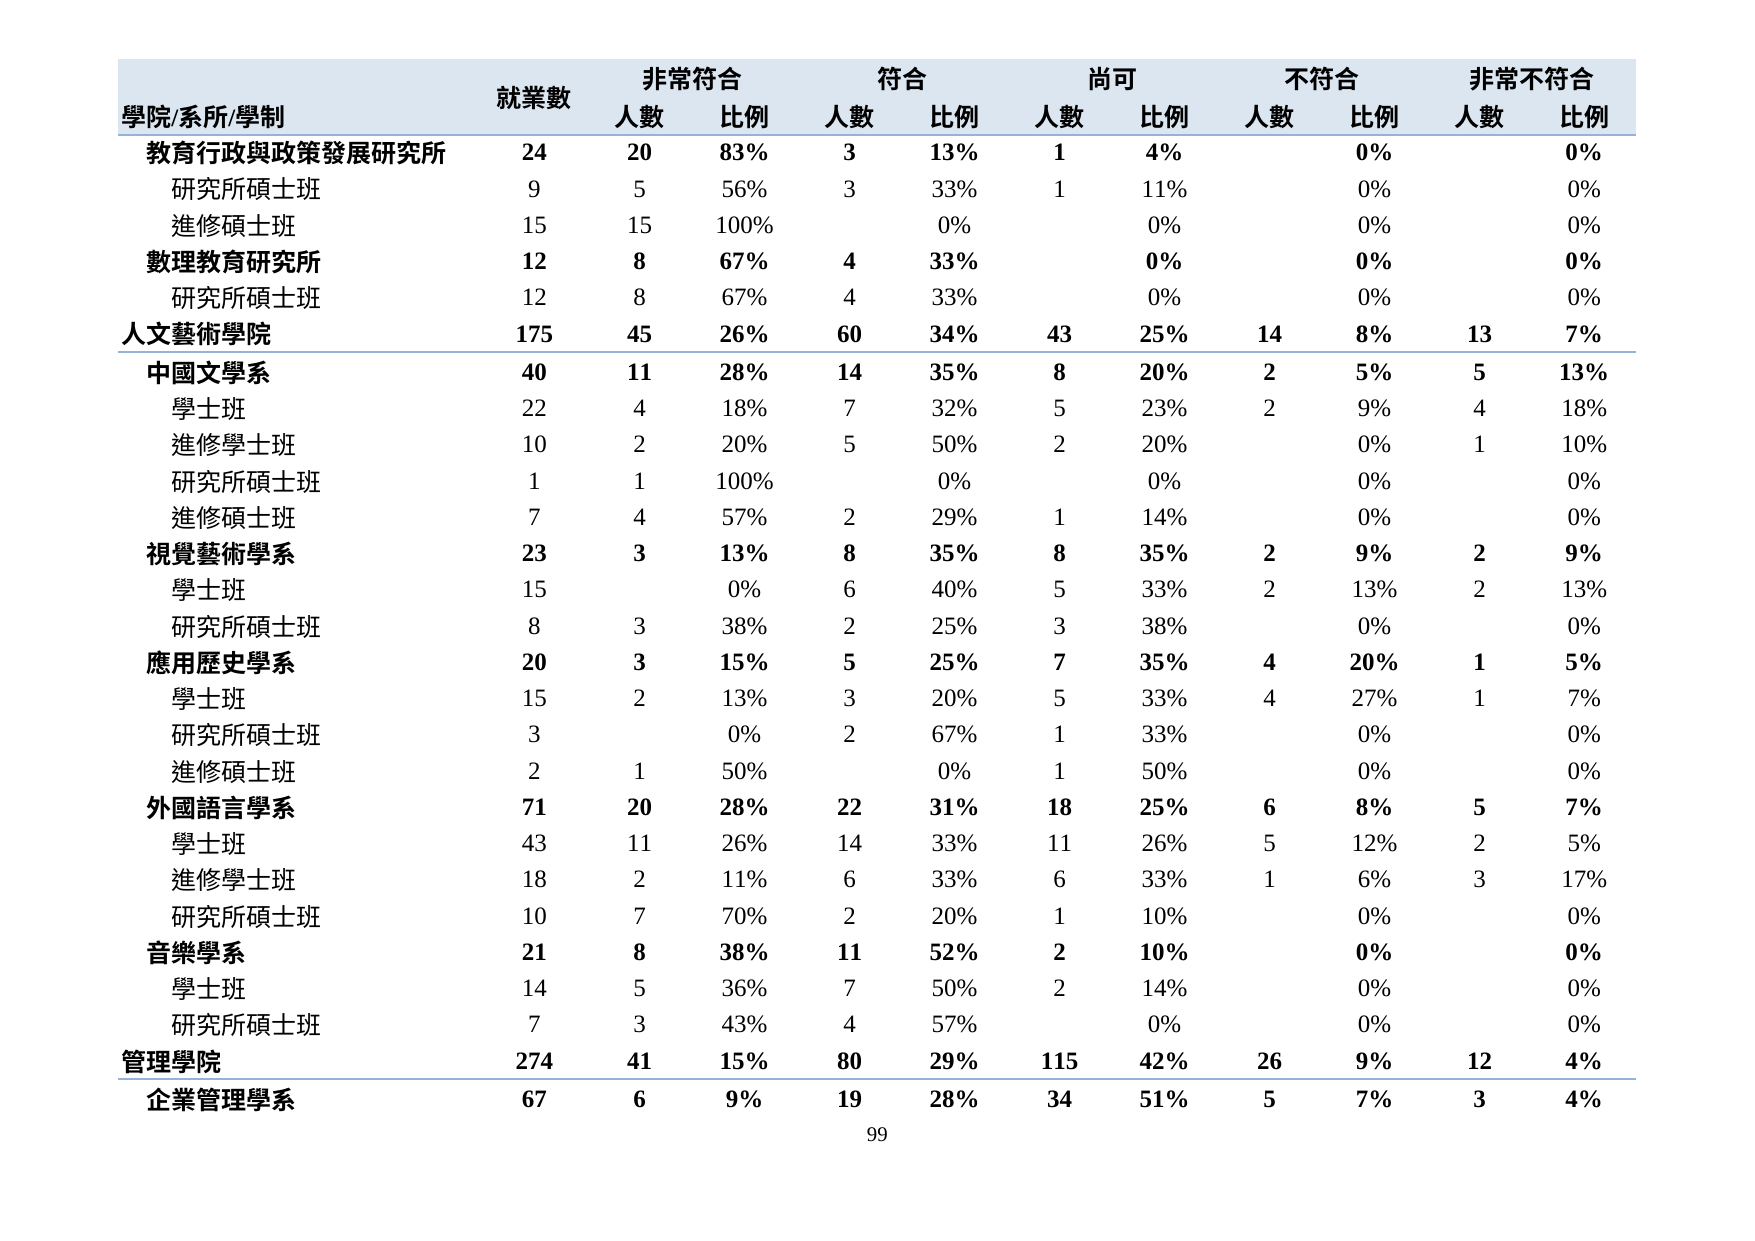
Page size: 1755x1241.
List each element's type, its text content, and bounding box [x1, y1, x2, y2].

table_cell 34 [1007, 1080, 1112, 1117]
table_cell 0% [1112, 279, 1217, 315]
table_cell 8 [587, 243, 692, 279]
table_cell 5 [797, 426, 902, 462]
table_cell 12 [482, 243, 587, 279]
table_cell 18 [1007, 788, 1112, 824]
table_cell 0% [1532, 498, 1636, 534]
table_cell 3 [797, 170, 902, 206]
table_cell 9 [482, 170, 587, 206]
table_cell 26 [1217, 1042, 1322, 1078]
table_cell 2 [797, 716, 902, 752]
table_cell [1217, 607, 1322, 643]
table_cell 11 [587, 825, 692, 861]
table_cell 26% [692, 825, 797, 861]
table_cell 9% [1322, 1042, 1427, 1078]
table_cell 外國語言學系 [118, 788, 482, 824]
table_cell 5 [1007, 680, 1112, 716]
table_cell 1 [1427, 680, 1532, 716]
table_cell 9% [1322, 535, 1427, 571]
table_cell [1007, 462, 1112, 498]
table_cell 2 [587, 426, 692, 462]
table_cell 學士班 [118, 825, 482, 861]
table_cell 比例 [692, 95, 797, 134]
table_cell [1427, 206, 1532, 242]
table_cell 43 [1007, 315, 1112, 351]
table_cell 2 [1217, 571, 1322, 607]
table_cell 60 [797, 315, 902, 351]
table_cell 1 [1217, 861, 1322, 897]
table_header 非常符合 [587, 59, 797, 95]
table_cell 40% [902, 571, 1007, 607]
table_cell 8 [797, 535, 902, 571]
table_cell 13% [1532, 353, 1636, 389]
table_cell 15 [482, 680, 587, 716]
table_cell 學院/系所/學制 [118, 95, 482, 134]
table_cell [1217, 716, 1322, 752]
table_cell 20% [1112, 353, 1217, 389]
table_cell 38% [1112, 607, 1217, 643]
table_cell 35% [902, 353, 1007, 389]
table_cell 22 [482, 390, 587, 426]
table_cell 5% [1532, 825, 1636, 861]
table_cell [1217, 243, 1322, 279]
table_cell 1 [1007, 136, 1112, 170]
table_cell 11 [1007, 825, 1112, 861]
table_cell 人數 [797, 95, 902, 134]
table_cell 10% [1532, 426, 1636, 462]
table_cell [1427, 607, 1532, 643]
table_cell 8% [1322, 788, 1427, 824]
table_cell [1007, 279, 1112, 315]
table_cell 15% [692, 1042, 797, 1078]
table_cell 28% [692, 788, 797, 824]
table_cell 20 [587, 788, 692, 824]
table_cell [1427, 933, 1532, 969]
table_cell 5% [1322, 353, 1427, 389]
table_cell 4 [797, 279, 902, 315]
table_cell 13% [902, 136, 1007, 170]
table_cell 3 [587, 607, 692, 643]
table_cell 3 [587, 1006, 692, 1042]
table_cell 7 [797, 970, 902, 1006]
table_cell 10% [1112, 933, 1217, 969]
table_cell 100% [692, 462, 797, 498]
table_cell [1427, 170, 1532, 206]
table_cell 3 [797, 680, 902, 716]
table_cell 3 [1007, 607, 1112, 643]
table_cell 1 [1427, 426, 1532, 462]
table_cell 5 [1427, 353, 1532, 389]
table_cell 8 [1007, 535, 1112, 571]
table_cell 5 [587, 170, 692, 206]
table_cell 6 [1007, 861, 1112, 897]
table_cell 20 [587, 136, 692, 170]
table_cell 0% [902, 462, 1007, 498]
table_cell 4% [1112, 136, 1217, 170]
table_cell 33% [902, 170, 1007, 206]
table_cell 人數 [1427, 95, 1532, 134]
table_cell 0% [902, 206, 1007, 242]
table_cell 人文藝術學院 [118, 315, 482, 351]
table_cell 0% [1112, 462, 1217, 498]
table_cell 26% [692, 315, 797, 351]
table_cell 研究所碩士班 [118, 897, 482, 933]
table_cell 3 [1427, 861, 1532, 897]
table_header [118, 59, 482, 95]
table_cell 人數 [587, 95, 692, 134]
table_cell 42% [1112, 1042, 1217, 1078]
table_cell 5 [1217, 1080, 1322, 1117]
table_cell 274 [482, 1042, 587, 1078]
table_cell 20% [902, 897, 1007, 933]
table_cell [1217, 170, 1322, 206]
table_cell 6 [1217, 788, 1322, 824]
table_cell 3 [482, 716, 587, 752]
table_cell 管理學院 [118, 1042, 482, 1078]
table_cell 6 [587, 1080, 692, 1117]
table_cell 18% [692, 390, 797, 426]
table_cell 2 [1217, 535, 1322, 571]
table_cell [1217, 136, 1322, 170]
table_cell 0% [1322, 933, 1427, 969]
table_header 非常不符合 [1427, 59, 1636, 95]
table_cell 71 [482, 788, 587, 824]
table_cell [1427, 498, 1532, 534]
table_cell 23% [1112, 390, 1217, 426]
table_cell 14 [482, 970, 587, 1006]
table_cell 13% [692, 535, 797, 571]
table_cell [1427, 462, 1532, 498]
table_cell 20% [1112, 426, 1217, 462]
table_cell 32% [902, 390, 1007, 426]
table_cell 0% [1322, 206, 1427, 242]
table_cell 0% [1322, 970, 1427, 1006]
table_cell 0% [1112, 1006, 1217, 1042]
table_cell 12% [1322, 825, 1427, 861]
table_cell 14 [797, 353, 902, 389]
table_cell 40 [482, 353, 587, 389]
table_cell 6 [797, 861, 902, 897]
table_cell 7% [1322, 1080, 1427, 1117]
table_cell 33% [1112, 680, 1217, 716]
table_cell 進修碩士班 [118, 206, 482, 242]
table_cell 67% [902, 716, 1007, 752]
table_cell 4 [587, 390, 692, 426]
table_cell 33% [902, 243, 1007, 279]
table_cell 0% [1532, 170, 1636, 206]
table_cell 2 [1217, 390, 1322, 426]
table_cell 18% [1532, 390, 1636, 426]
table_cell [1427, 752, 1532, 788]
table_cell 3 [587, 643, 692, 679]
table_cell [1217, 462, 1322, 498]
table_cell 100% [692, 206, 797, 242]
table_cell 5 [1217, 825, 1322, 861]
table_cell 8 [1007, 353, 1112, 389]
table_cell 0% [1322, 607, 1427, 643]
table_cell 70% [692, 897, 797, 933]
table_cell 38% [692, 607, 797, 643]
table_cell 175 [482, 315, 587, 351]
table_cell 0% [1532, 716, 1636, 752]
table_cell 3 [797, 136, 902, 170]
table_cell 0% [1532, 970, 1636, 1006]
table_cell [1427, 136, 1532, 170]
table_cell 0% [1322, 1006, 1427, 1042]
table_cell 14% [1112, 498, 1217, 534]
table_cell 學士班 [118, 680, 482, 716]
table_cell 2 [482, 752, 587, 788]
table_cell [1007, 206, 1112, 242]
table_cell 0% [1532, 462, 1636, 498]
table_cell 7% [1532, 788, 1636, 824]
table_cell 1 [1007, 716, 1112, 752]
table_cell 研究所碩士班 [118, 462, 482, 498]
table_cell 67 [482, 1080, 587, 1117]
table_cell 25% [1112, 315, 1217, 351]
table_cell 15% [692, 643, 797, 679]
table_cell 9% [1322, 390, 1427, 426]
table_cell 80 [797, 1042, 902, 1078]
table_cell [1217, 426, 1322, 462]
table_cell [1007, 1006, 1112, 1042]
table_cell 1 [1007, 752, 1112, 788]
table_cell 2 [797, 498, 902, 534]
table_cell [1217, 498, 1322, 534]
table_cell 人數 [1007, 95, 1112, 134]
table_cell 28% [692, 353, 797, 389]
table_cell 0% [1322, 462, 1427, 498]
table_cell 41 [587, 1042, 692, 1078]
table_cell 14 [1217, 315, 1322, 351]
table_cell [587, 571, 692, 607]
table_cell 9% [1532, 535, 1636, 571]
table_cell 0% [1532, 752, 1636, 788]
table_cell 11 [587, 353, 692, 389]
table_cell 3 [587, 535, 692, 571]
table_cell 比例 [902, 95, 1007, 134]
table_cell 1 [587, 752, 692, 788]
table_cell 7 [1007, 643, 1112, 679]
table_cell 0% [692, 716, 797, 752]
table_cell 2 [1427, 535, 1532, 571]
table_cell 視覺藝術學系 [118, 535, 482, 571]
table_cell 0% [1532, 136, 1636, 170]
table_header 符合 [797, 59, 1007, 95]
table_cell [1427, 279, 1532, 315]
table_cell 3 [1427, 1080, 1532, 1117]
table_header 尚可 [1007, 59, 1217, 95]
table_cell 17% [1532, 861, 1636, 897]
table_cell 2 [797, 607, 902, 643]
table_cell 35% [1112, 535, 1217, 571]
table_cell [1217, 752, 1322, 788]
table_cell 4% [1532, 1042, 1636, 1078]
table_cell 0% [1532, 1006, 1636, 1042]
table_cell 2 [1427, 571, 1532, 607]
table_cell [1427, 243, 1532, 279]
table_cell 20 [482, 643, 587, 679]
table_cell 研究所碩士班 [118, 170, 482, 206]
table_cell 2 [1427, 825, 1532, 861]
table_cell 67% [692, 279, 797, 315]
table_cell 33% [1112, 571, 1217, 607]
table_cell 數理教育研究所 [118, 243, 482, 279]
table_cell 8 [482, 607, 587, 643]
table_cell 10 [482, 897, 587, 933]
table_cell 0% [1112, 206, 1217, 242]
table_cell 4% [1532, 1080, 1636, 1117]
table_cell 5 [1007, 390, 1112, 426]
table_cell [1427, 1006, 1532, 1042]
table_cell 2 [587, 861, 692, 897]
table_cell 38% [692, 933, 797, 969]
table_cell 19 [797, 1080, 902, 1117]
table_cell 21 [482, 933, 587, 969]
table_cell 0% [1322, 897, 1427, 933]
table_cell 9% [692, 1080, 797, 1117]
table_cell 0% [1322, 752, 1427, 788]
table_cell 20% [902, 680, 1007, 716]
table_cell 比例 [1112, 95, 1217, 134]
table_header 不符合 [1217, 59, 1427, 95]
table_cell 0% [1322, 279, 1427, 315]
table_cell 15 [587, 206, 692, 242]
table_header 就業數 [482, 59, 587, 134]
table_cell 7 [482, 1006, 587, 1042]
table_cell 2 [1007, 970, 1112, 1006]
table_cell 0% [902, 752, 1007, 788]
table_cell 50% [902, 426, 1007, 462]
table_cell 15 [482, 571, 587, 607]
table_cell 研究所碩士班 [118, 716, 482, 752]
table_cell 進修碩士班 [118, 752, 482, 788]
table_cell 22 [797, 788, 902, 824]
table_cell [1217, 1006, 1322, 1042]
table_cell [1217, 970, 1322, 1006]
table_cell 25% [902, 643, 1007, 679]
table_cell 應用歷史學系 [118, 643, 482, 679]
table_cell 13% [692, 680, 797, 716]
table_cell 進修學士班 [118, 861, 482, 897]
table_cell [1427, 897, 1532, 933]
table_cell 4 [1427, 390, 1532, 426]
table_cell 12 [482, 279, 587, 315]
table_cell 52% [902, 933, 1007, 969]
table_cell 4 [797, 1006, 902, 1042]
table_cell 0% [1322, 716, 1427, 752]
table_cell 0% [1532, 243, 1636, 279]
table_cell 0% [692, 571, 797, 607]
table_cell 音樂學系 [118, 933, 482, 969]
table_cell 教育行政與政策發展研究所 [118, 136, 482, 170]
table_cell 研究所碩士班 [118, 607, 482, 643]
table_cell 20% [1322, 643, 1427, 679]
table_cell 56% [692, 170, 797, 206]
table_cell 0% [1532, 279, 1636, 315]
table_cell 13% [1322, 571, 1427, 607]
table_cell 進修碩士班 [118, 498, 482, 534]
table_cell 研究所碩士班 [118, 1006, 482, 1042]
table_cell 研究所碩士班 [118, 279, 482, 315]
table_cell 5 [587, 970, 692, 1006]
table_cell 比例 [1532, 95, 1636, 134]
table_cell 0% [1532, 607, 1636, 643]
table_cell 6% [1322, 861, 1427, 897]
table_cell 0% [1532, 933, 1636, 969]
table_cell 5 [1007, 571, 1112, 607]
table_cell 28% [902, 1080, 1007, 1117]
table_cell [1007, 243, 1112, 279]
table_cell [797, 206, 902, 242]
table_cell 33% [902, 825, 1007, 861]
table_cell 2 [1007, 933, 1112, 969]
table_cell 35% [902, 535, 1007, 571]
table_cell 2 [1217, 353, 1322, 389]
table_cell 1 [482, 462, 587, 498]
table_cell 25% [902, 607, 1007, 643]
table_cell [587, 716, 692, 752]
table_cell 24 [482, 136, 587, 170]
table_cell 7% [1532, 680, 1636, 716]
table_cell 33% [1112, 716, 1217, 752]
table_cell [1217, 279, 1322, 315]
table_cell [1217, 206, 1322, 242]
table_cell 學士班 [118, 970, 482, 1006]
table_cell 5 [1427, 788, 1532, 824]
table_cell [1217, 897, 1322, 933]
table_cell 6 [797, 571, 902, 607]
table_cell 學士班 [118, 390, 482, 426]
table_cell 7% [1532, 315, 1636, 351]
table_cell 4 [1217, 643, 1322, 679]
table_cell 7 [482, 498, 587, 534]
table_cell [1427, 970, 1532, 1006]
table_cell 2 [797, 897, 902, 933]
table_cell 人數 [1217, 95, 1322, 134]
table_cell [797, 752, 902, 788]
table_cell 11 [797, 933, 902, 969]
table_cell 0% [1322, 170, 1427, 206]
table_cell 14% [1112, 970, 1217, 1006]
table_cell 34% [902, 315, 1007, 351]
table_cell 27% [1322, 680, 1427, 716]
table_cell 10% [1112, 897, 1217, 933]
table_cell 11% [1112, 170, 1217, 206]
table_cell 50% [692, 752, 797, 788]
table_cell 8% [1322, 315, 1427, 351]
table_cell 2 [1007, 426, 1112, 462]
table_cell 35% [1112, 643, 1217, 679]
table_cell 14 [797, 825, 902, 861]
table_cell 15 [482, 206, 587, 242]
table_cell 5% [1532, 643, 1636, 679]
table_cell 83% [692, 136, 797, 170]
table_cell 學士班 [118, 571, 482, 607]
table_cell 11% [692, 861, 797, 897]
table_cell 50% [902, 970, 1007, 1006]
table_cell 0% [1322, 243, 1427, 279]
table_cell 0% [1322, 136, 1427, 170]
table_cell 5 [797, 643, 902, 679]
table_cell 1 [1427, 643, 1532, 679]
table_cell 2 [587, 680, 692, 716]
table_cell 20% [692, 426, 797, 462]
table_cell 0% [1322, 426, 1427, 462]
table_cell 29% [902, 498, 1007, 534]
table_cell 8 [587, 279, 692, 315]
table_cell 26% [1112, 825, 1217, 861]
table_cell 25% [1112, 788, 1217, 824]
table_cell [1427, 716, 1532, 752]
table_cell 1 [587, 462, 692, 498]
table_cell 33% [902, 861, 1007, 897]
table_cell 進修學士班 [118, 426, 482, 462]
table_cell 115 [1007, 1042, 1112, 1078]
table_cell 企業管理學系 [118, 1080, 482, 1117]
table_cell 33% [902, 279, 1007, 315]
table_cell 7 [587, 897, 692, 933]
table_cell 1 [1007, 498, 1112, 534]
table_cell 57% [902, 1006, 1007, 1042]
table_cell 0% [1112, 243, 1217, 279]
table_cell 中國文學系 [118, 353, 482, 389]
table_cell 43 [482, 825, 587, 861]
table_cell 43% [692, 1006, 797, 1042]
table_cell 36% [692, 970, 797, 1006]
table_cell 7 [797, 390, 902, 426]
table_cell 13 [1427, 315, 1532, 351]
table_cell 10 [482, 426, 587, 462]
table_cell 23 [482, 535, 587, 571]
table_cell 45 [587, 315, 692, 351]
table_cell 51% [1112, 1080, 1217, 1117]
table_cell 29% [902, 1042, 1007, 1078]
table_cell 4 [587, 498, 692, 534]
table_cell 18 [482, 861, 587, 897]
table_cell 67% [692, 243, 797, 279]
table_cell 4 [1217, 680, 1322, 716]
table_cell 8 [587, 933, 692, 969]
table_cell 13% [1532, 571, 1636, 607]
table_cell 1 [1007, 170, 1112, 206]
table_cell 1 [1007, 897, 1112, 933]
table_cell 4 [797, 243, 902, 279]
table_cell 57% [692, 498, 797, 534]
table_cell 0% [1532, 206, 1636, 242]
table_cell 0% [1532, 897, 1636, 933]
table_cell 33% [1112, 861, 1217, 897]
table_cell 31% [902, 788, 1007, 824]
table_cell 12 [1427, 1042, 1532, 1078]
table_cell 50% [1112, 752, 1217, 788]
table_cell [1217, 933, 1322, 969]
table_cell 0% [1322, 498, 1427, 534]
table_cell 比例 [1322, 95, 1427, 134]
table_cell [797, 462, 902, 498]
